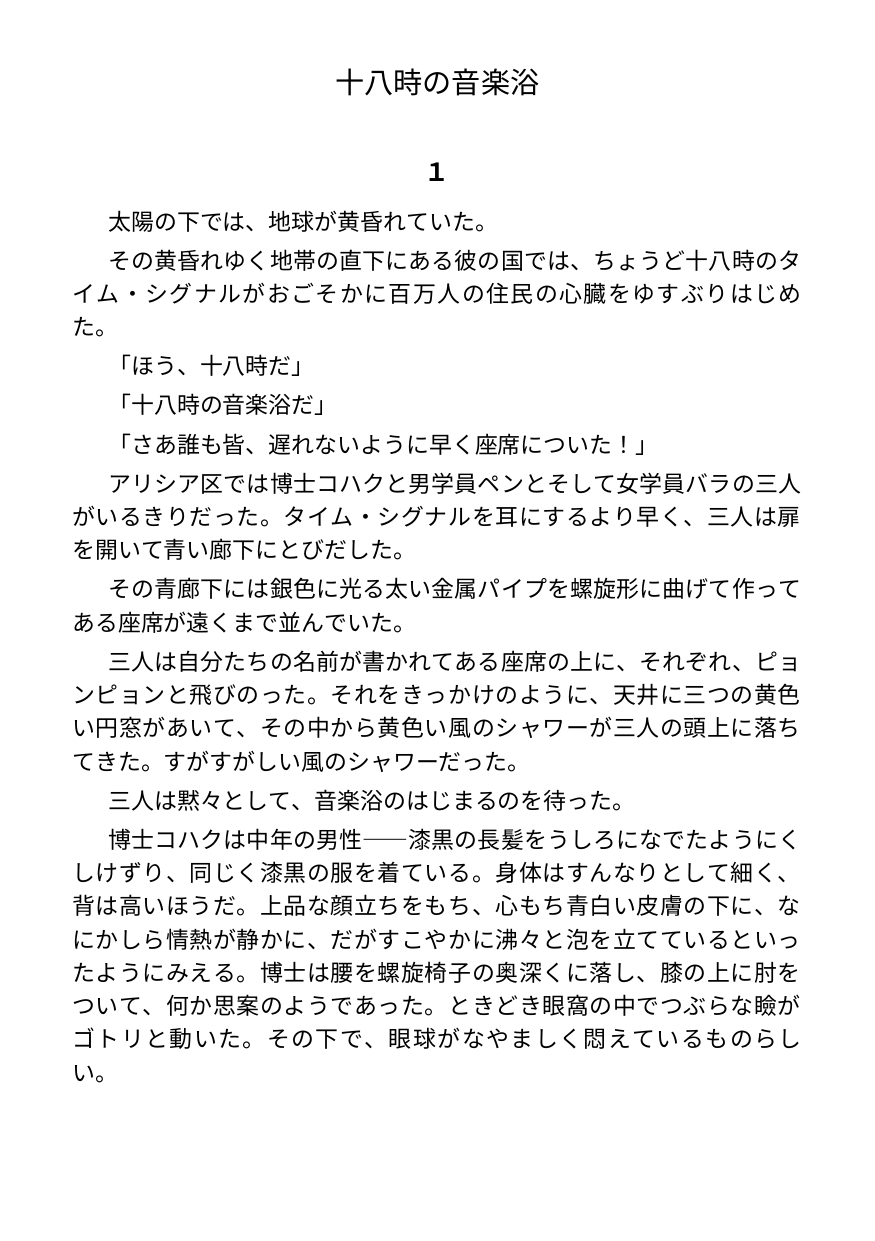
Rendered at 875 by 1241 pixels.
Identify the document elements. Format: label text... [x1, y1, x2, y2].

text 三人は黙々として、音楽浴のはじまるのを待った。 [72, 783, 802, 816]
subtitle 十八時の音楽浴 [36, 60, 838, 102]
text 博士コハクは中年の男性――漆黒の長髪をうしろになでたようにくしけずり、同じく漆黒の服を着ている。身体はすんなりとして細く、背は高いほうだ。上品な顔立ちをもち、心もち青白い皮膚の下に、なにかしら情熱が静かに、だがすこやかに沸々と泡を立てているといったようにみえる。博士は腰を螺旋椅子の奥深くに落し、膝の上に肘をついて、何か思案のようであった。ときどき眼窩の中でつぶらな瞼がゴトリと動いた。その下で、眼球がなやましく悶えているものらしい。 [72, 822, 802, 1088]
text その黄昏れゆく地帯の直下にある彼の国では、ちょうど十八時のタイム・シグナルがおごそかに百万人の住民の心臓をゆすぶりはじめた。 [72, 243, 802, 342]
text 「十八時の音楽浴だ」 [72, 387, 802, 421]
text その青廊下には銀色に光る太い金属パイプを螺旋形に曲げて作ってある座席が遠くまで並んでいた。 [72, 571, 802, 638]
text 「ほう、十八時だ」 [72, 348, 802, 381]
text 「さあ誰も皆、遅れないように早く座席についた！」 [72, 427, 802, 460]
text アリシア区では博士コハクと男学員ペンとそして女学員バラの三人がいるきりだった。タイム・シグナルを耳にするより早く、三人は扉を開いて青い廊下にとびだした。 [72, 466, 802, 565]
subtitle １ [36, 149, 838, 192]
text 太陽の下では、地球が黄昏れていた。 [72, 203, 802, 237]
text 三人は自分たちの名前が書かれてある座席の上に、それぞれ、ピョンピョンと飛びのった。それをきっかけのように、天井に三つの黄色い円窓があいて、その中から黄色い風のシャワーが三人の頭上に落ちてきた。すがすがしい風のシャワーだった。 [72, 644, 802, 777]
